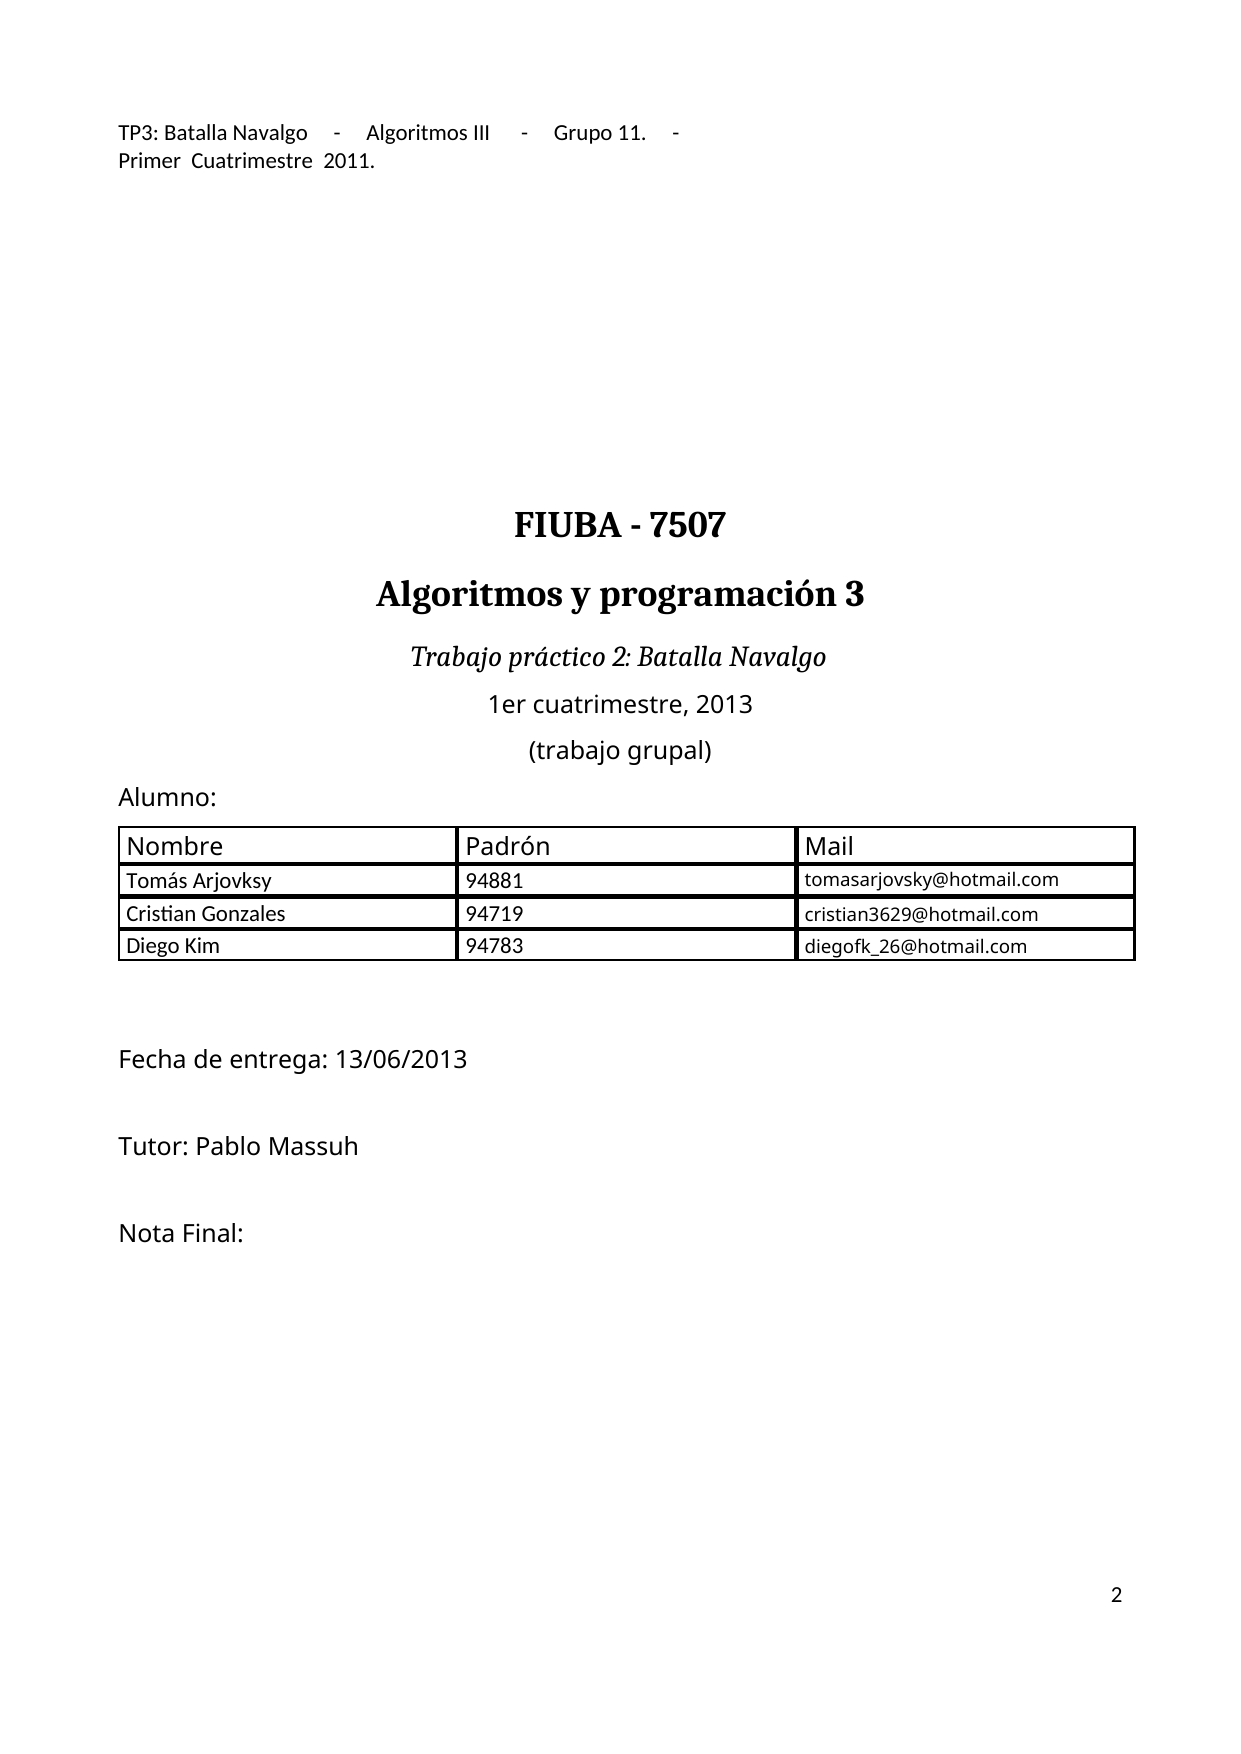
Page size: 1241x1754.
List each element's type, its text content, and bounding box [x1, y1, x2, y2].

text (trabajo grupal) [118, 733, 1122, 767]
text Nota Final: [118, 1216, 1122, 1250]
table_cell diegofk_26@hotmail.com [799, 931, 1133, 959]
table_header Nombre [120, 828, 455, 862]
text FIUBA - 7507 [118, 504, 1122, 547]
table_cell 94783 [459, 931, 794, 959]
table_cell Tomás Arjovksy [120, 866, 455, 894]
text Trabajo práctico 2: Batalla Navalgo [118, 640, 1122, 674]
table_cell 94719 [459, 899, 794, 927]
text Algoritmos y programación 3 [118, 572, 1122, 615]
table_cell Cristian Gonzales [120, 899, 455, 927]
table_cell Diego Kim [120, 931, 455, 959]
text 1er cuatrimestre, 2013 [118, 686, 1122, 721]
text Tutor: Pablo Massuh [118, 1129, 1122, 1163]
table_header Mail [799, 828, 1133, 862]
table_cell tomasarjovsky@hotmail.com [799, 866, 1133, 894]
text Fecha de entrega: 13/06/2013 [118, 1042, 1122, 1076]
table_cell cristian3629@hotmail.com [799, 899, 1133, 927]
table_cell 94881 [459, 866, 794, 894]
text Alumno: [118, 779, 1122, 814]
table_header Padrón [459, 828, 794, 862]
